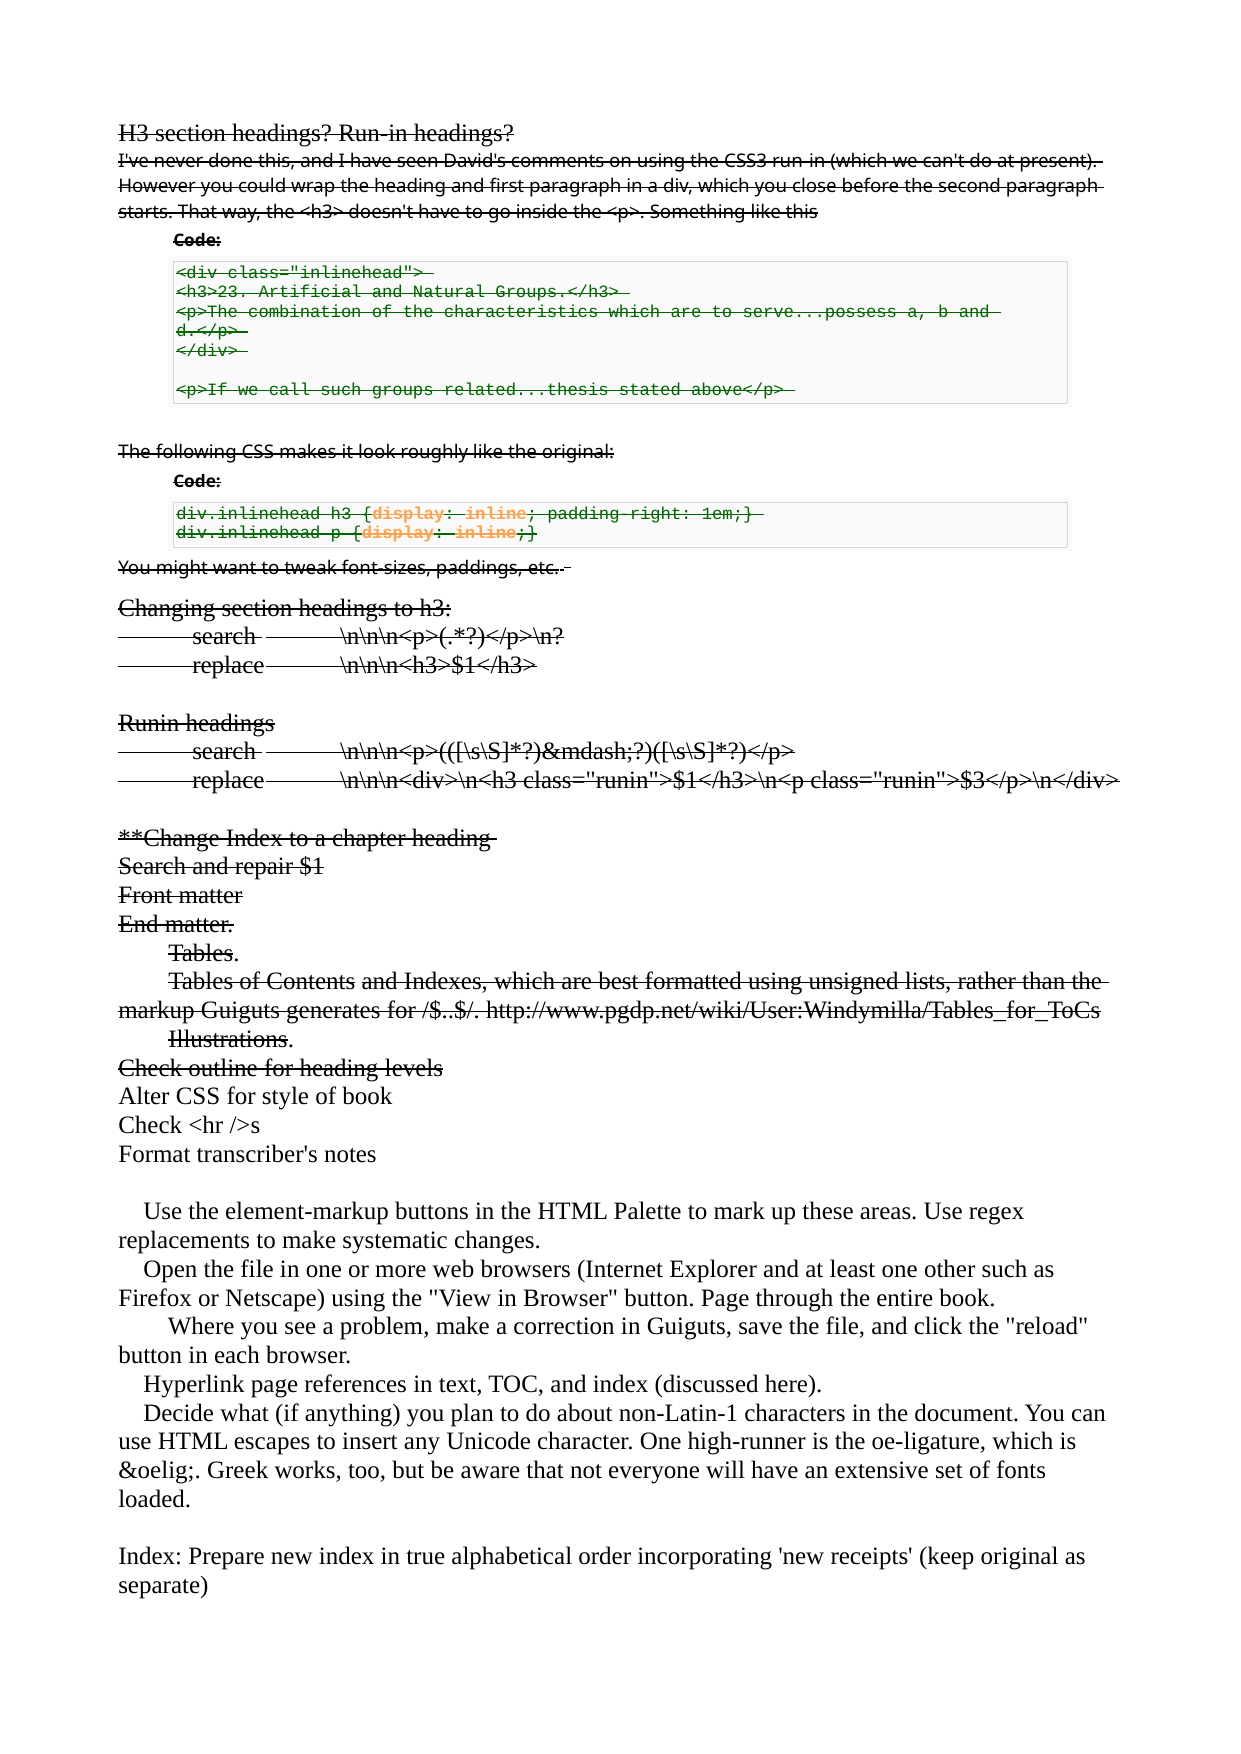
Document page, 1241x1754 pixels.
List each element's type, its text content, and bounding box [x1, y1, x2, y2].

text Decide what (if anything) you plan to do about non-Latin-1 characters in the document. You can use HTML escapes to insert any Unicode character. One high-runner is the oe-ligature, which is &oelig;. Greek works, too, but be aware that not everyone will have an extensive set of fonts loaded. [118, 1398, 1122, 1513]
text Hyperlink page references in text, TOC, and index (discussed here). [118, 1369, 1122, 1398]
text Use the element-markup buttons in the HTML Palette to mark up these areas. Use regex replacements to make systematic changes. [118, 1196, 1122, 1254]
text Tables. [118, 938, 1122, 966]
text Index: Prepare new index in true alphabetical order incorporating 'new receipts' (keep original as separate) [118, 1541, 1122, 1599]
text End matter. [118, 909, 1122, 938]
text Open the file in one or more web browsers (Internet Explorer and at least one other such as Firefox or Netscape) using the "View in Browser" button. Page through the entire book. [118, 1254, 1122, 1311]
text Alter CSS for style of book [118, 1081, 1122, 1110]
table_header Code: [168, 224, 1072, 256]
text Front matter [118, 880, 1122, 909]
text replace \n\n\n<div>\n<h3 class="runin">$1</h3>\n<p class="runin">$3</p>\n</div> [118, 765, 1122, 794]
text **Change Index to a chapter heading [118, 823, 1122, 851]
text H3 section headings? Run-in headings? [118, 118, 1122, 147]
text Illustrations. [118, 1024, 1122, 1053]
text I've never done this, and I have seen David's comments on using the CSS3 run-in (which we can't do at present). However you could wrap the heading and first paragraph in a div, which you close before the second paragraph starts. That way, the <h3> doesn't have to go inside the <p>. Something like this [118, 147, 1122, 223]
text You might want to tweak font-sizes, paddings, etc. [118, 551, 1122, 580]
text Tables of Contents and Indexes, which are best formatted using unsigned lists, rather than the markup Guiguts generates for /$..$/. http://www.pgdp.net/wiki/User:Windymilla/Tables_for_ToCs [118, 966, 1122, 1024]
text search \n\n\n<p>(.*?)</p>\n? [118, 621, 1122, 650]
text Check <hr />s [118, 1110, 1122, 1139]
text Format transcriber's notes [118, 1139, 1122, 1168]
text search \n\n\n<p>(([\s\S]*?)&mdash;?)([\s\S]*?)</p> [118, 736, 1122, 765]
table_cell div.inlinehead h3 {display: inline; padding-right: 1em;} div.inlinehead p {display: inline;} [168, 497, 1072, 551]
text replace \n\n\n<h3>$1</h3> [118, 650, 1122, 679]
text Check outline for heading levels [118, 1053, 1122, 1081]
text The following CSS makes it look roughly like the original: [118, 408, 1122, 464]
text Search and repair $1 [118, 851, 1122, 880]
text Changing section headings to h3: [118, 593, 1122, 621]
text Where you see a problem, make a correction in Guiguts, save the file, and click the "reload" button in each browser. [118, 1311, 1122, 1369]
table_cell <div class="inlinehead"> <h3>23. Artificial and Natural Groups.</h3> <p>The combination of the characteristics which are to serve...possess a, b and d.</p> </div> <p>If we call such groups related...thesis stated above</p> [168, 256, 1072, 408]
text Runin headings [118, 708, 1122, 736]
table_header Code: [168, 464, 1072, 497]
